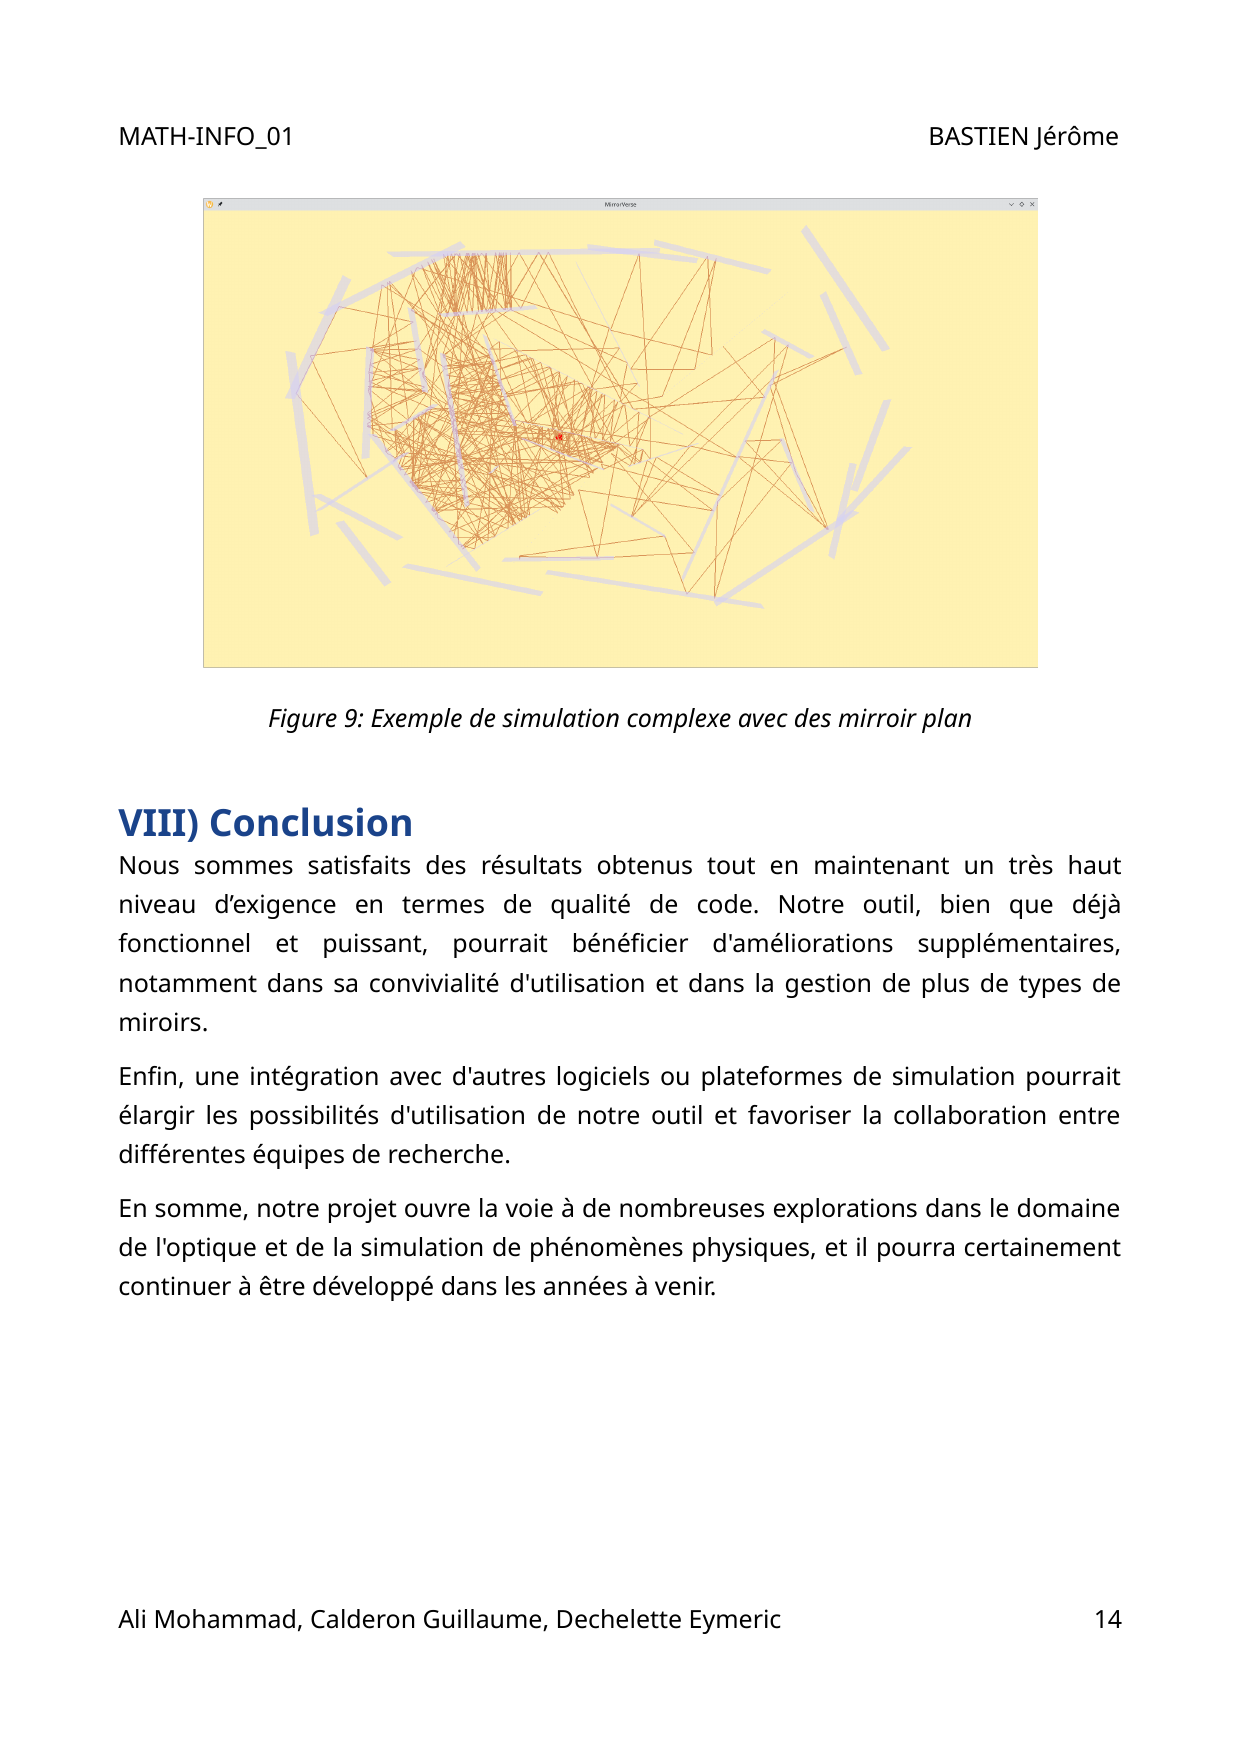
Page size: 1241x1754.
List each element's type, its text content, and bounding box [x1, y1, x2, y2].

picture [175, 175, 1065, 701]
text En somme, notre projet ouvre la voie à de nombreuses explorations dans le domaine de l'optique et de la simulation de phénomènes physiques, et il pourra certainement continuer à être développé dans les années à venir. [118, 1190, 1122, 1303]
subtitle VIII) Conclusion [118, 797, 1122, 848]
text Figure 9: Exemple de simulation complexe avec des mirroir plan [175, 701, 1065, 735]
text Enfin, une intégration avec d'autres logiciels ou plateformes de simulation pourrait élargir les possibilités d'utilisation de notre outil et favoriser la collaboration entre différentes équipes de recherche. [118, 1058, 1122, 1171]
text Nous sommes satisfaits des résultats obtenus tout en maintenant un très haut niveau d’exigence en termes de qualité de code. Notre outil, bien que déjà fonctionnel et puissant, pourrait bénéficier d'améliorations supplémentaires, notamment dans sa convivialité d'utilisation et dans la gestion de plus de types de miroirs. [118, 848, 1122, 1038]
